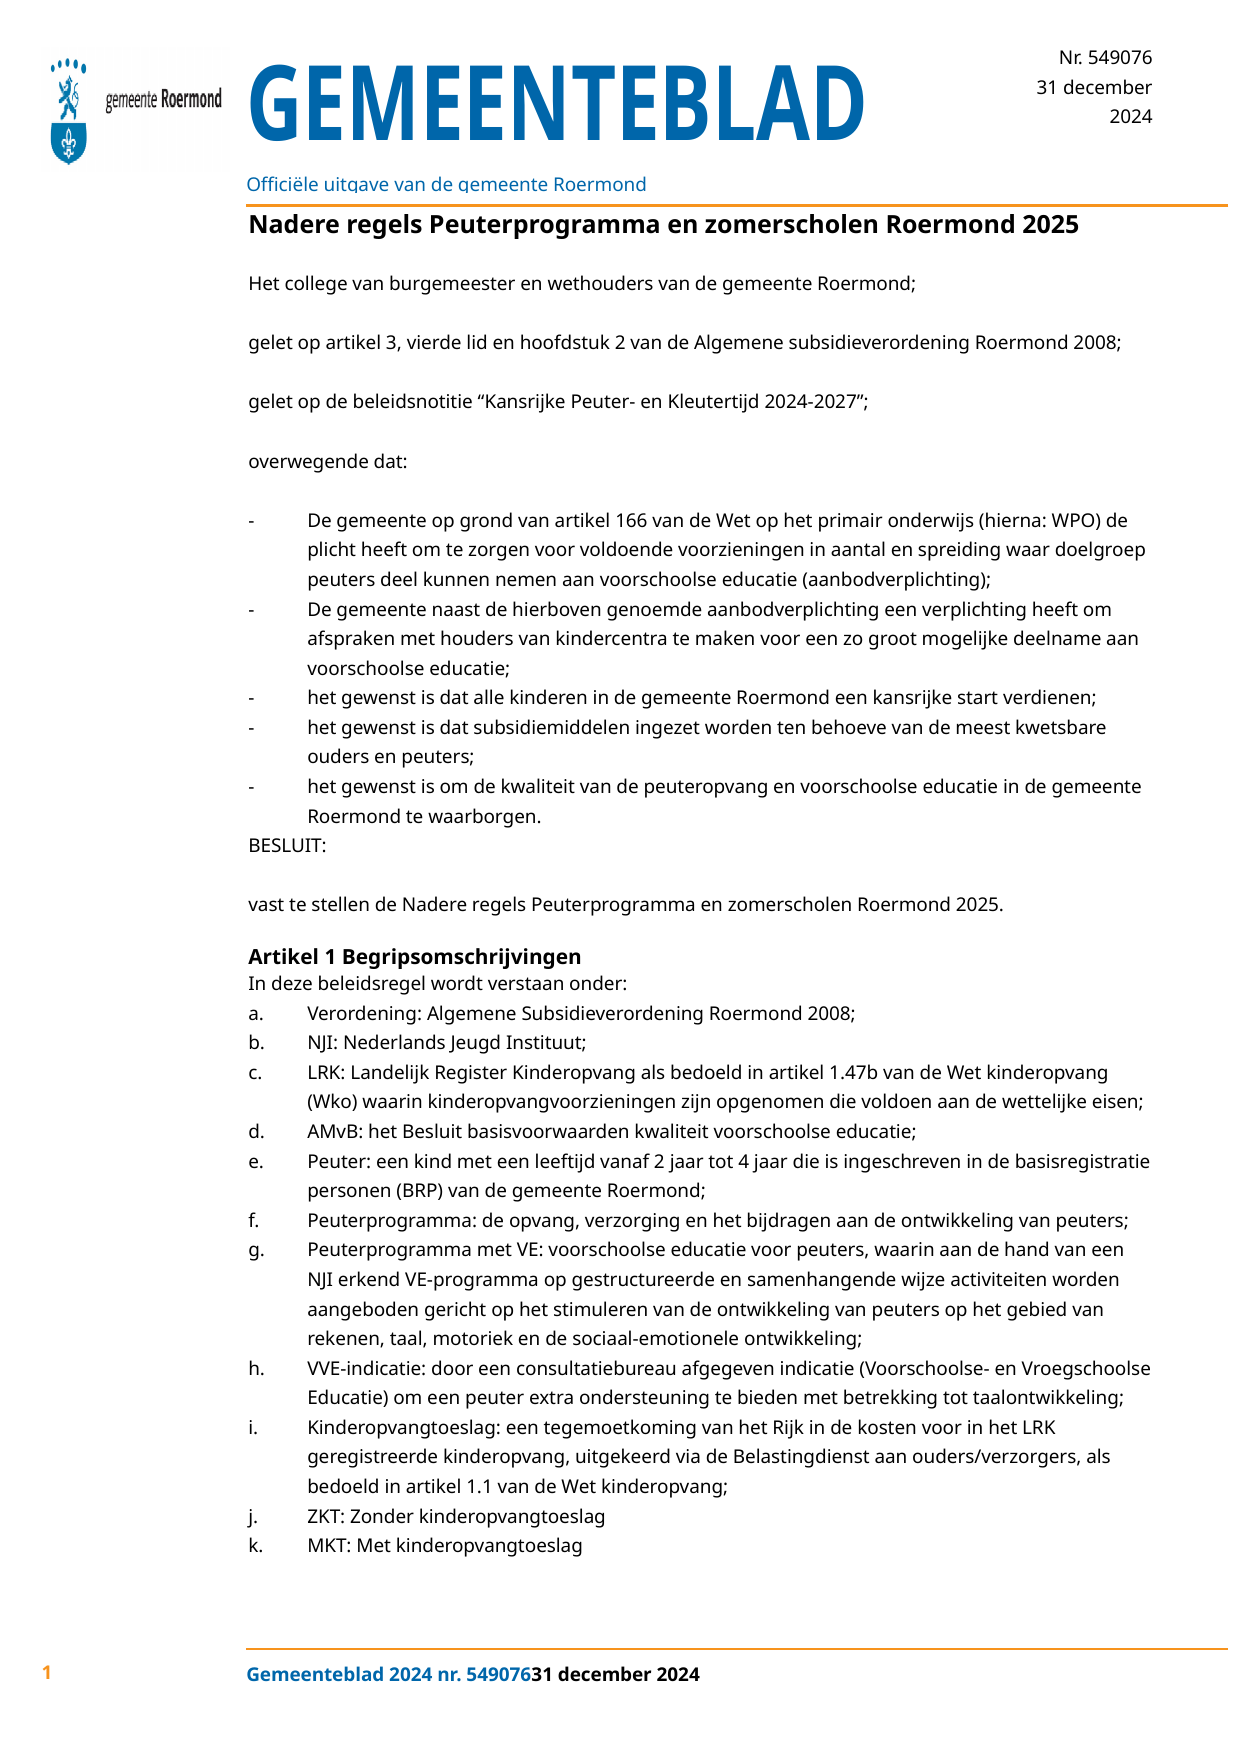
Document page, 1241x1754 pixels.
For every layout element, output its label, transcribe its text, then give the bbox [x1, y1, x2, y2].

text Het college van burgemeester en wethouders van de gemeente Roermond; [248, 270, 1152, 296]
picture [41, 47, 231, 172]
text BESLUIT: [248, 832, 1152, 858]
list het gewenst is om de kwaliteit van de peuteropvang en voorschoolse educatie in de gemeente Roermond te waarborgen. [248, 773, 1152, 828]
list Peuterprogramma met VE: voorschoolse educatie voor peuters, waarin aan de hand van een NJI erkend VE-programma op gestructureerde en samenhangende wijze activiteiten worden aangeboden gericht op het stimuleren van de ontwikkeling van peuters op het gebied van rekenen, taal, motoriek en de sociaal-emotionele ontwikkeling; [248, 1237, 1152, 1351]
list Peuterprogramma: de opvang, verzorging en het bijdragen aan de ontwikkeling van peuters; [248, 1207, 1152, 1233]
list Kinderopvangtoeslag: een tegemoetkoming van het Rijk in de kosten voor in het LRK geregistreerde kinderopvang, uitgekeerd via de Belastingdienst aan ouders/verzorgers, als bedoeld in artikel 1.1 van de Wet kinderopvang; [248, 1414, 1152, 1499]
text gelet op artikel 3, vierde lid en hoofdstuk 2 van de Algemene subsidieverordening Roermond 2008; [248, 329, 1152, 355]
list MKT: Met kinderopvangtoeslag [248, 1532, 1152, 1558]
text In deze beleidsregel wordt verstaan onder: [248, 970, 1152, 996]
list AMvB: het Besluit basisvoorwaarden kwaliteit voorschoolse educatie; [248, 1118, 1152, 1144]
list De gemeente naast de hierboven genoemde aanbodverplichting een verplichting heeft om afspraken met houders van kindercentra te maken voor een zo groot mogelijke deelname aan voorschoolse educatie; [248, 596, 1152, 681]
text gelet op de beleidsnotitie “Kansrijke Peuter- en Kleutertijd 2024-2027”; [248, 389, 1152, 414]
text overwegende dat: [248, 448, 1152, 473]
text vast te stellen de Nadere regels Peuterprogramma en zomerscholen Roermond 2025. [248, 892, 1152, 917]
list Peuter: een kind met een leeftijd vanaf 2 jaar tot 4 jaar die is ingeschreven in de basisregistratie personen (BRP) van de gemeente Roermond; [248, 1148, 1152, 1203]
list VVE-indicatie: door een consultatiebureau afgegeven indicatie (Voorschoolse- en Vroegschoolse Educatie) om een peuter extra ondersteuning te bieden met betrekking tot taalontwikkeling; [248, 1355, 1152, 1410]
list het gewenst is dat alle kinderen in de gemeente Roermond een kansrijke start verdienen; [248, 684, 1152, 710]
text Artikel 1 Begripsomschrijvingen [248, 942, 1152, 970]
list Verordening: Algemene Subsidieverordening Roermond 2008; [248, 1000, 1152, 1026]
list het gewenst is dat subsidiemiddelen ingezet worden ten behoeve van de meest kwetsbare ouders en peuters; [248, 714, 1152, 769]
list LRK: Landelijk Register Kinderopvang als bedoeld in artikel 1.47b van de Wet kinderopvang (Wko) waarin kinderopvangvoorzieningen zijn opgenomen die voldoen aan de wettelijke eisen; [248, 1059, 1152, 1114]
list De gemeente op grond van artikel 166 van de Wet op het primair onderwijs (hierna: WPO) de plicht heeft om te zorgen voor voldoende voorzieningen in aantal en spreiding waar doelgroep peuters deel kunnen nemen aan voorschoolse educatie (aanbodverplichting); [248, 507, 1152, 592]
text Nadere regels Peuterprogramma en zomerscholen Roermond 2025 [248, 207, 1152, 241]
list NJI: Nederlands Jeugd Instituut; [248, 1029, 1152, 1055]
list ZKT: Zonder kinderopvangtoeslag [248, 1503, 1152, 1529]
